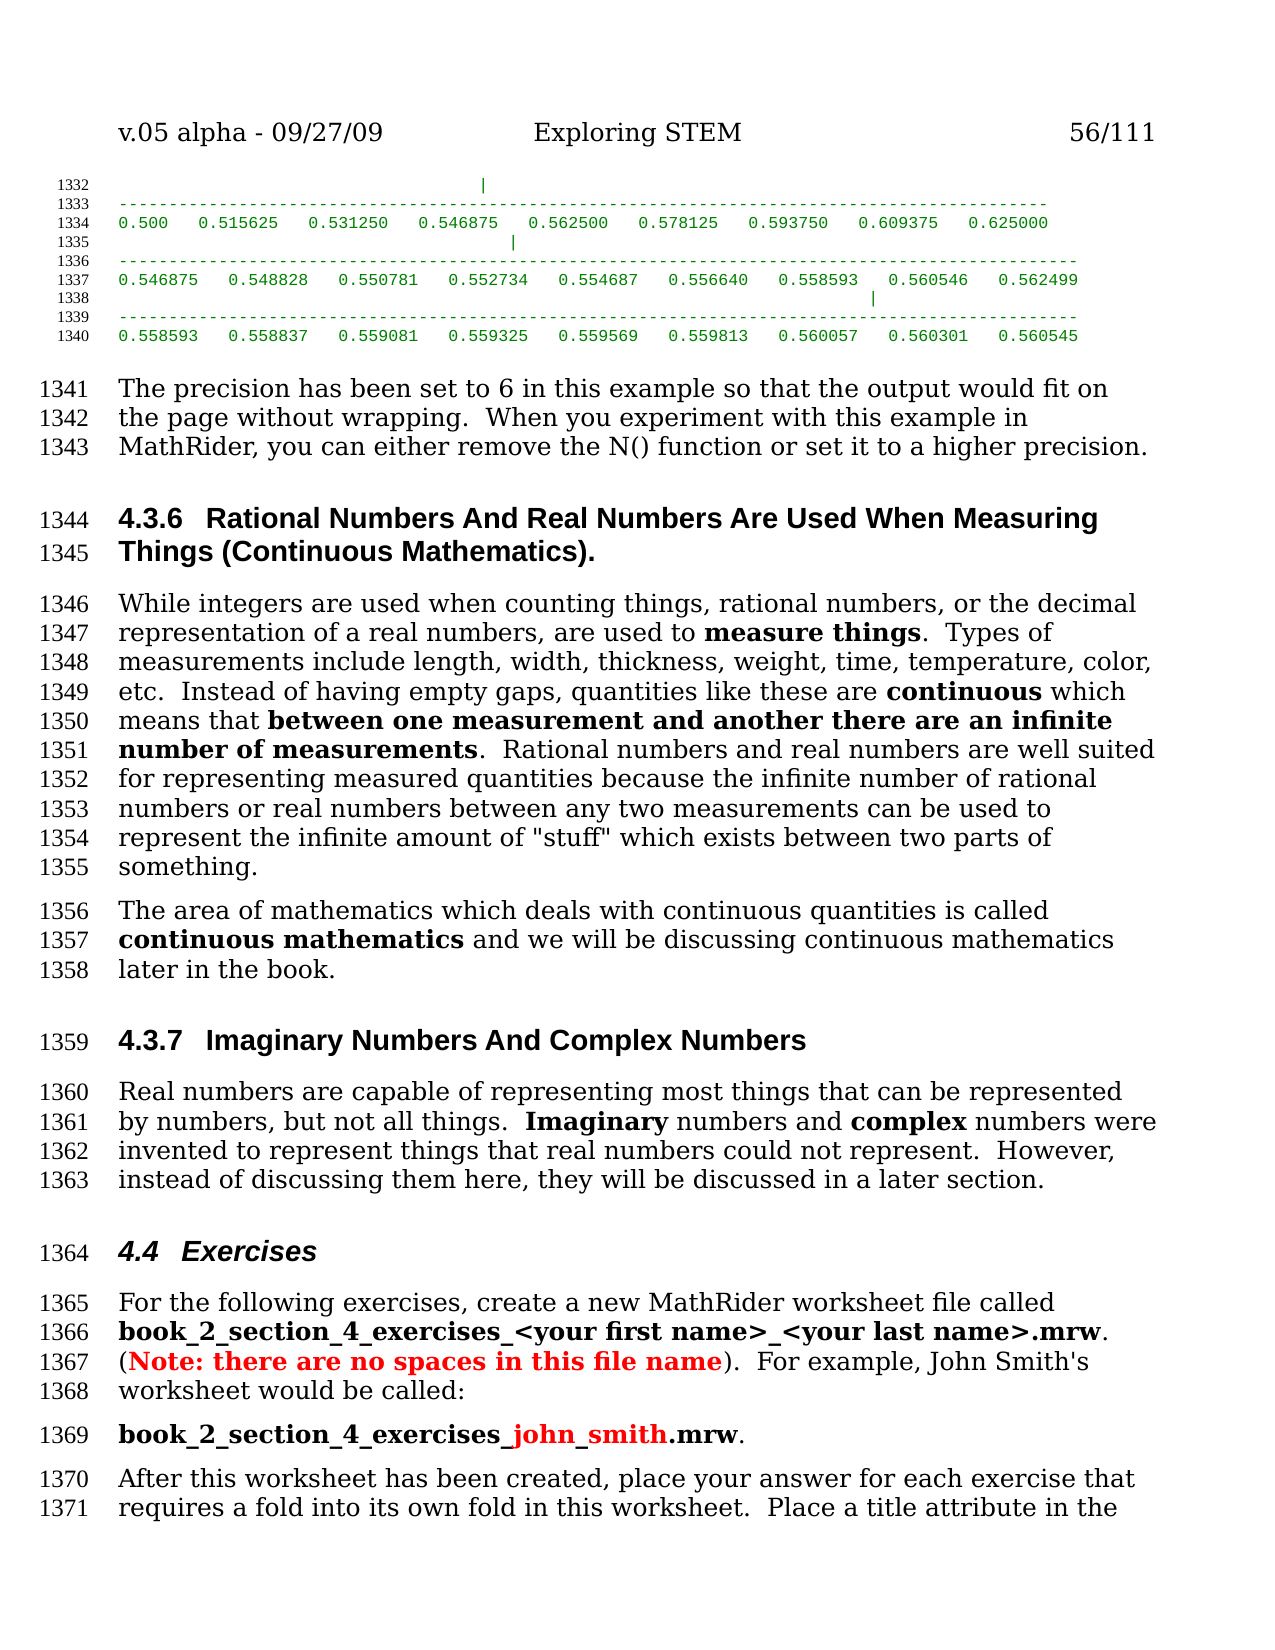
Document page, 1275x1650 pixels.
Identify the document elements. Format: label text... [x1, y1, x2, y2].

text ------------------------------------------------------------------------------------------------ [118, 309, 1157, 328]
text The area of mathematics which deals with continuous quantities is called continuous mathematics and we will be discussing continuous mathematics later in the book. [118, 896, 1157, 984]
text | [118, 233, 1157, 252]
text After this worksheet has been created, place your answer for each exercise that requires a fold into its own fold in this worksheet. Place a title attribute in the [118, 1464, 1157, 1523]
text 0.558593 0.558837 0.559081 0.559325 0.559569 0.559813 0.560057 0.560301 0.560545 [118, 328, 1157, 346]
text book_2_section_4_exercises_john_smith.mrw. [118, 1420, 1157, 1449]
text While integers are used when counting things, rational numbers, or the decimal representation of a real numbers, are used to measure things. Types of measurements include length, width, thickness, weight, time, temperature, color, etc. Instead of having empty gaps, quantities like these are continuous which means that between one measurement and another there are an infinite number of measurements. Rational numbers and real numbers are well suited for representing measured quantities because the infinite number of rational numbers or real numbers between any two measurements can be used to represent the infinite amount of "stuff" which exists between two parts of something. [118, 589, 1157, 881]
text For the following exercises, create a new MathRider worksheet file called book_2_section_4_exercises_<your first name>_<your last name>.mrw. (Note: there are no spaces in this file name). For example, John Smith's worksheet would be called: [118, 1288, 1157, 1405]
subtitle Imaginary Numbers And Complex Numbers [118, 1023, 1157, 1057]
text 0.500 0.515625 0.531250 0.546875 0.562500 0.578125 0.593750 0.609375 0.625000 [118, 214, 1157, 233]
text Real numbers are capable of representing most things that can be represented by numbers, but not all things. Imaginary numbers and complex numbers were invented to represent things that real numbers could not represent. However, instead of discussing them here, they will be discussed in a later section. [118, 1078, 1157, 1194]
text The precision has been set to 6 in this example so that the output would fit on the page without wrapping. When you experiment with this example in MathRider, you can either remove the N() function or set it to a higher precision. [118, 374, 1157, 462]
text | [118, 177, 1157, 196]
subtitle Rational Numbers And Real Numbers Are Used When Measuring Things (Continuous Mathematics). [118, 501, 1157, 568]
text 0.546875 0.548828 0.550781 0.552734 0.554687 0.556640 0.558593 0.560546 0.562499 [118, 271, 1157, 290]
subtitle Exercises [118, 1233, 1157, 1267]
text ------------------------------------------------------------------------------------------------ [118, 252, 1157, 271]
text --------------------------------------------------------------------------------------------- [118, 196, 1157, 214]
text | [118, 290, 1157, 309]
